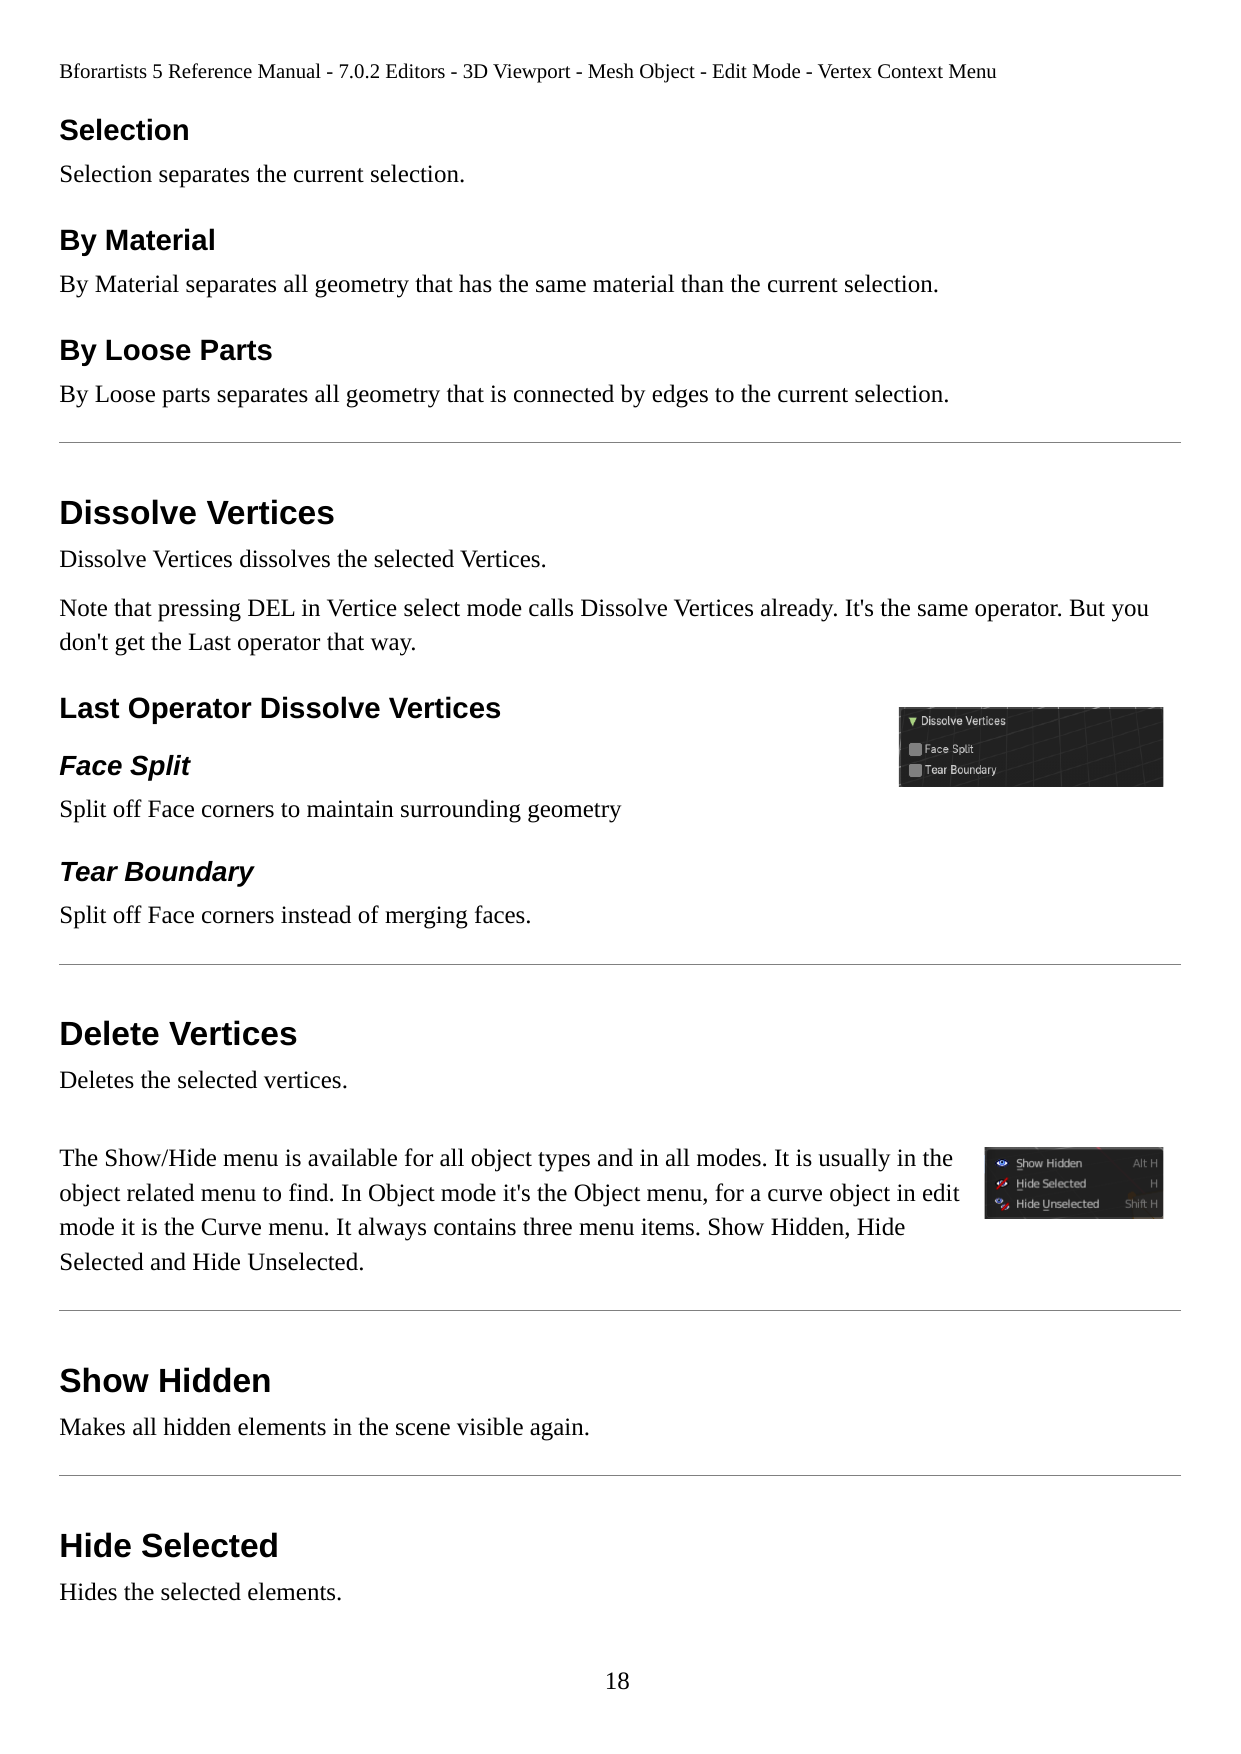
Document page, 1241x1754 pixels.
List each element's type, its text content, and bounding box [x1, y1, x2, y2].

subtitle Tear Boundary [59, 856, 1181, 888]
text Note that pressing DEL in Vertice select mode calls Dissolve Vertices already. It's the same operator. But you don't get the Last operator that way. [59, 593, 1181, 656]
text Split off Face corners to maintain surrounding geometry [59, 794, 1181, 823]
subtitle Show Hidden [59, 1361, 1181, 1399]
text The Show/Hide menu is available for all object types and in all modes. It is usually in the object related menu to find. In Object mode it's the Object menu, for a curve object in edit mode it is the Curve menu. It always contains three menu items. Show Hidden, Hide Selected and Hide Unselected. [59, 1143, 1181, 1275]
subtitle Dissolve Vertices [59, 493, 1181, 531]
text By Loose parts separates all geometry that is connected by edges to the current selection. [59, 379, 1181, 407]
text Makes all hidden elements in the scene visible again. [59, 1412, 1181, 1441]
subtitle Hide Selected [59, 1526, 1181, 1564]
text Split off Face corners instead of merging faces. [59, 900, 1181, 929]
subtitle Face Split [59, 750, 898, 782]
text Deletes the selected vertices. [59, 1065, 1181, 1094]
text Selection separates the current selection. [59, 159, 1181, 188]
subtitle Delete Vertices [59, 1014, 1181, 1053]
subtitle Last Operator Dissolve Vertices [59, 691, 1181, 725]
text By Material separates all geometry that has the same material than the current selection. [59, 269, 1181, 297]
text Dissolve Vertices dissolves the selected Vertices. [59, 544, 1181, 573]
subtitle By Loose Parts [59, 332, 1181, 366]
subtitle [1164, 750, 1181, 782]
text Hides the selected elements. [59, 1577, 1181, 1606]
subtitle Selection [59, 113, 1181, 146]
picture [984, 1147, 1164, 1219]
subtitle By Material [59, 222, 1181, 256]
picture [898, 707, 1164, 787]
